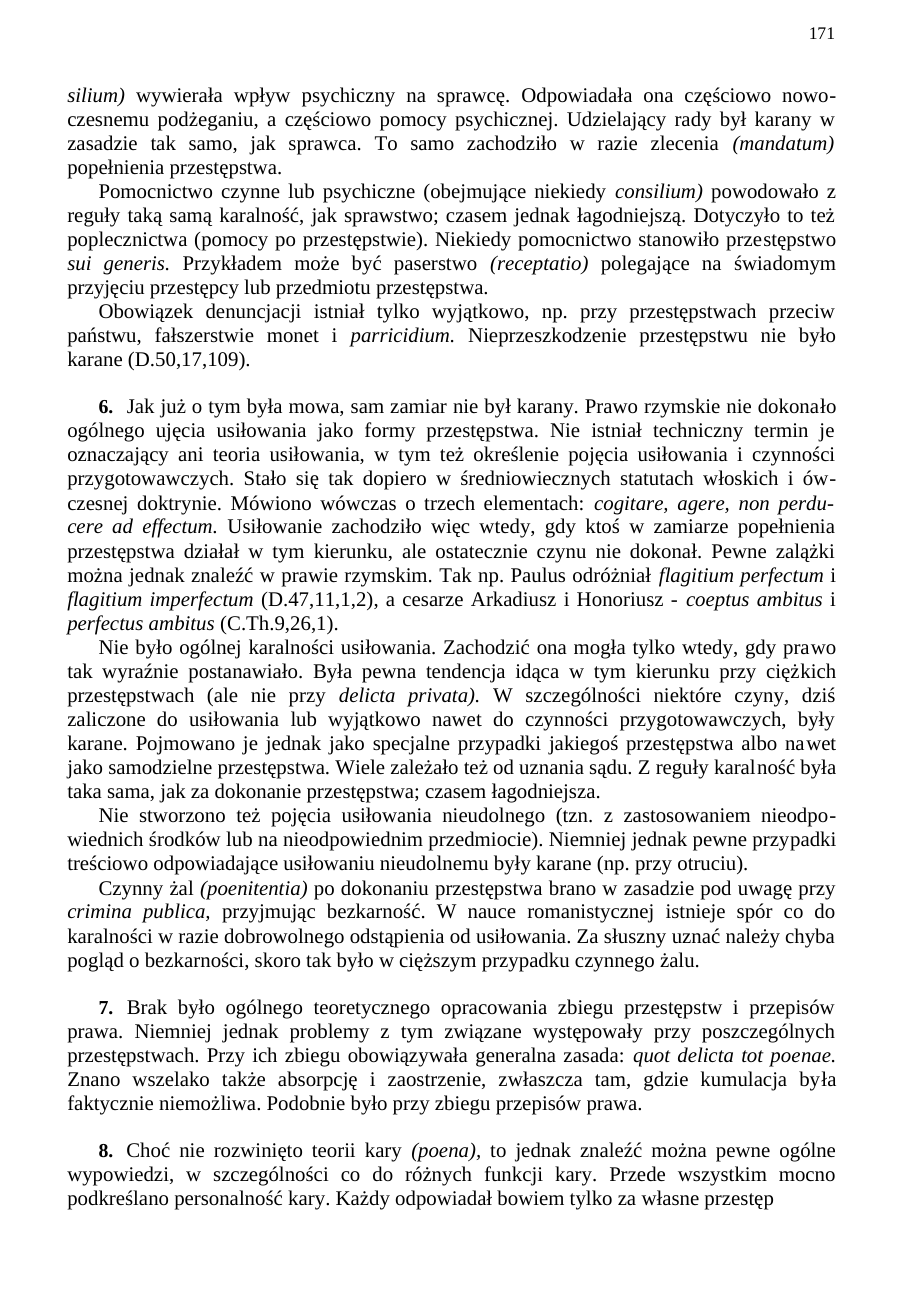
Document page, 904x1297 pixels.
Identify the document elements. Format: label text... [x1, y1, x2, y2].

text Obowiązek denuncjacji istniał tylko wyjątkowo, np. przy przestępstwach przeciw państwu, fałszerstwie monet i parricidium. Nieprzeszkodzenie przestępstwu nie było karane (D.50,17,109). [67, 299, 836, 371]
list Brak było ogólnego teoretycznego opracowania zbiegu przestępstw i przepisów prawa. Niemniej jednak problemy z tym związane występowały przy poszczególnych przestępstwach. Przy ich zbiegu obowiązywała generalna zasada: quot delicta tot poe­nae. Znano wszelako także absorpcję i zaostrzenie, zwłaszcza tam, gdzie kumulacja by­ła faktycznie niemożliwa. Podobnie było przy zbiegu przepisów prawa. [67, 994, 836, 1115]
text Nie stworzono też pojęcia usiłowania nieudolnego (tzn. z zastosowaniem nieodpo­wiednich środków lub na nieodpowiednim przedmiocie). Niemniej jednak pewne przy­padki treściowo odpowiadające usiłowaniu nieudolnemu były karane (np. przy otruciu). [67, 803, 836, 875]
text Pomocnictwo czynne lub psychiczne (obejmujące niekiedy consilium) powodowało z reguły taką samą karalność, jak sprawstwo; czasem jednak łagodniejszą. Dotyczyło to też poplecznictwa (pomocy po przestępstwie). Niekiedy pomocnictwo stanowiło prze­stępstwo sui generis. Przykładem może być paserstwo (receptatio) polegające na świa­domym przyjęciu przestępcy lub przedmiotu przestępstwa. [67, 179, 836, 299]
list Choć nie rozwinięto teorii kary (poena), to jednak znaleźć można pewne ogólne wypowiedzi, w szczególności co do różnych funkcji kary. Przede wszystkim mocno podkreślano personalność kary. Każdy odpowiadał bowiem tylko za własne przestęp­ [67, 1138, 836, 1210]
text Nie było ogólnej karalności usiłowania. Zachodzić ona mogła tylko wtedy, gdy pra­wo tak wyraźnie postanawiało. Była pewna tendencja idąca w tym kierunku przy cięż­kich przestępstwach (ale nie przy delicta privata). W szczególności niektóre czyny, dziś zaliczone do usiłowania lub wyjątkowo nawet do czynności przygotowawczych, były karane. Pojmowano je jednak jako specjalne przypadki jakiegoś przestępstwa albo na­wet jako samodzielne przestępstwa. Wiele zależało też od uznania sądu. Z reguły karal­ność była taka sama, jak za dokonanie przestępstwa; czasem łagodniejsza. [67, 635, 836, 803]
text Czynny żal (poenitentia) po dokonaniu przestępstwa brano w zasadzie pod uwagę przy crimina publica, przyjmując bezkarność. W nauce romanistycznej istnieje spór co do karalności w razie dobrowolnego odstąpienia od usiłowania. Za słuszny uznać należy chyba pogląd o bezkarności, skoro tak było w cięższym przypadku czynnego żalu. [67, 875, 836, 972]
list Jak już o tym była mowa, sam zamiar nie był karany. Prawo rzymskie nie dokona­ło ogólnego ujęcia usiłowania jako formy przestępstwa. Nie istniał techniczny termin je oznaczający ani teoria usiłowania, w tym też określenie pojęcia usiłowania i czynności przygotowawczych. Stało się tak dopiero w średniowiecznych statutach włoskich i ów­czesnej doktrynie. Mówiono wówczas o trzech elementach: cogitare, agere, non perdu- cere ad effectum. Usiłowanie zachodziło więc wtedy, gdy ktoś w zamiarze popełnienia przestępstwa działał w tym kierunku, ale ostatecznie czynu nie dokonał. Pewne zalążki można jednak znaleźć w prawie rzymskim. Tak np. Paulus odróżniał flagitium perfec­tum i flagitium imperfectum (D.47,11,1,2), a cesarze Arkadiusz i Honoriusz - coeptus ambitus i perfectus ambitus (C.Th.9,26,1). [67, 394, 836, 635]
text silium) wywierała wpływ psychiczny na sprawcę. Odpowiadała ona częściowo nowo­czesnemu podżeganiu, a częściowo pomocy psychicznej. Udzielający rady był karany w zasadzie tak samo, jak sprawca. To samo zachodziło w razie zlecenia (mandatum) popełnienia przestępstwa. [67, 82, 836, 179]
text 171 [808, 23, 835, 43]
